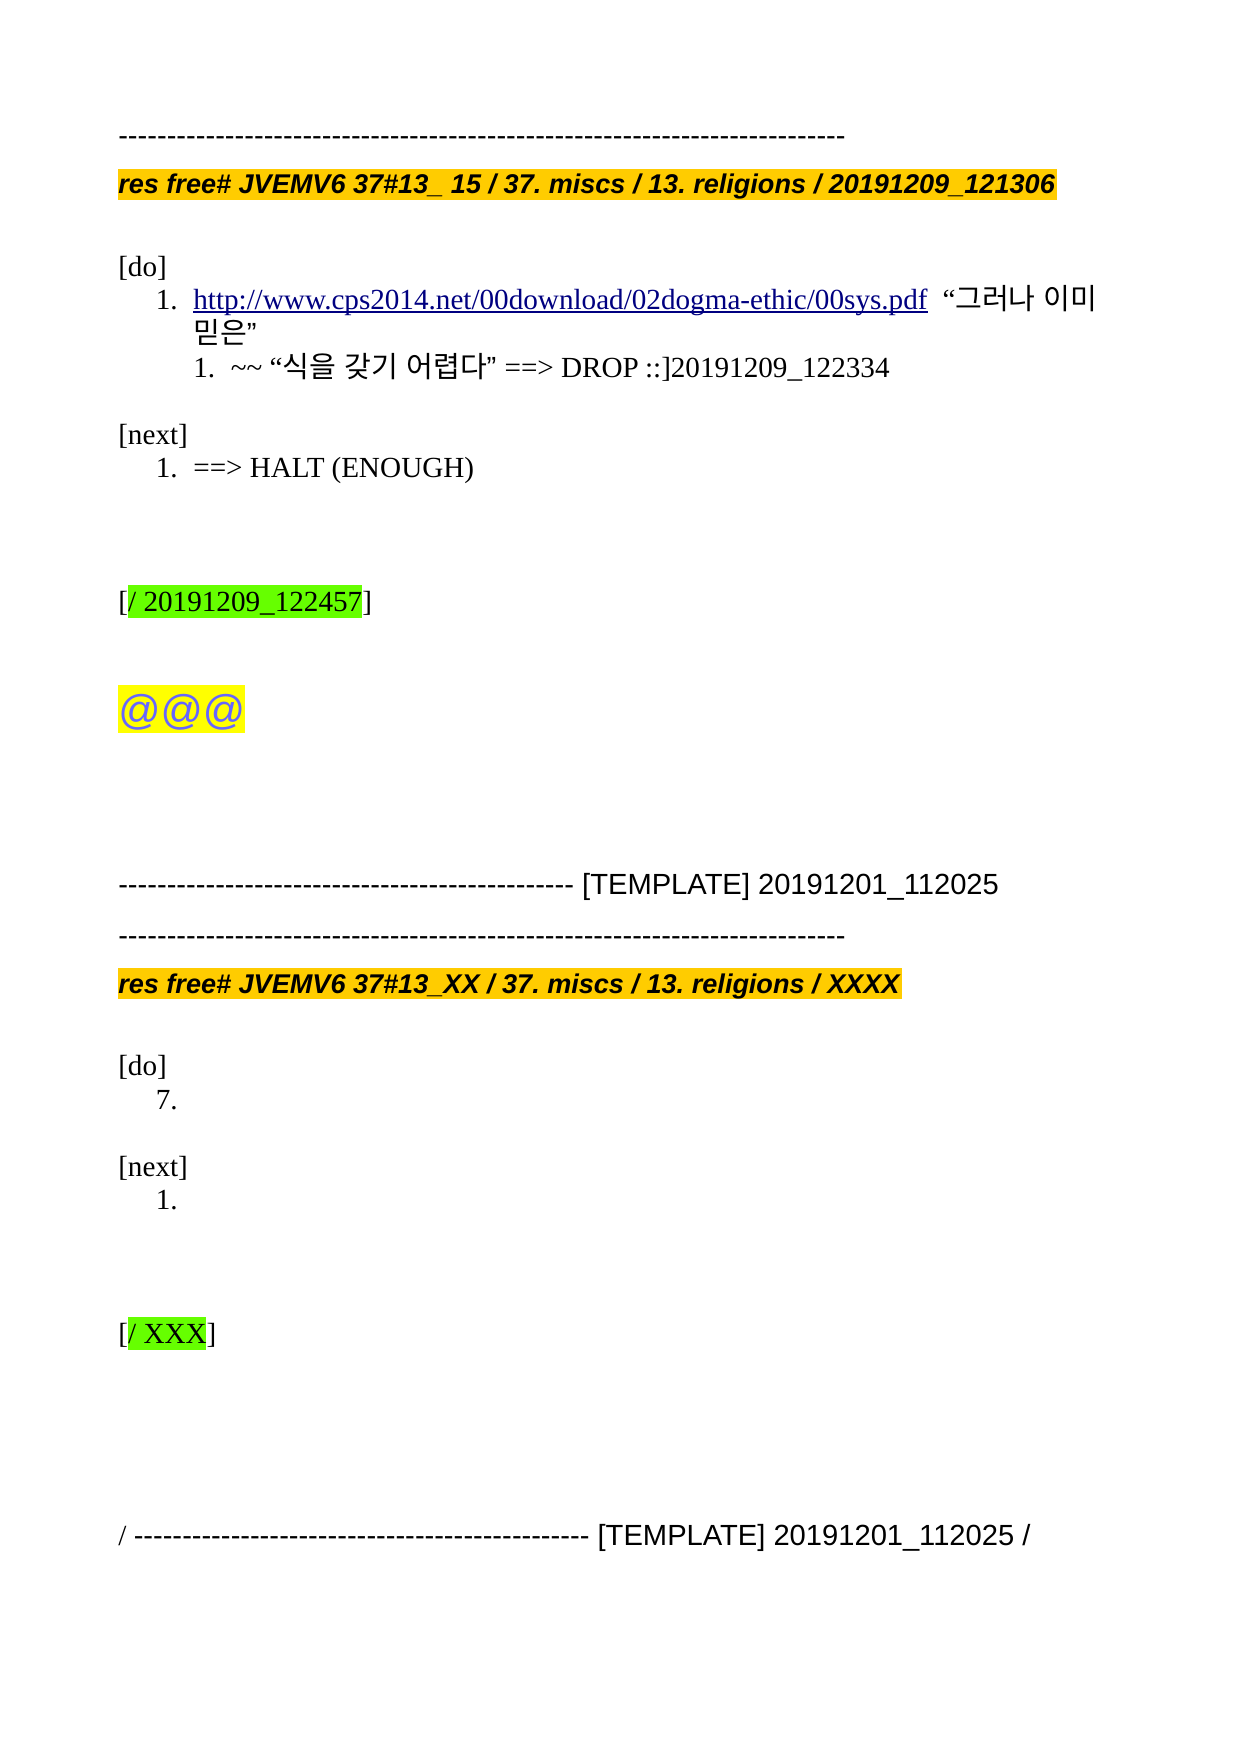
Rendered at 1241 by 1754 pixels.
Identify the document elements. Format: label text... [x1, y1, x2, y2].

text [do] [118, 249, 1122, 282]
text --------------------------------------------------------------------------- [118, 118, 1122, 152]
list http://www.cps2014.net/00download/02dogma-ethic/00sys.pdf “그러나 이미 믿은” [156, 282, 1122, 349]
text --------------------------------------------------------------------------- [118, 917, 1122, 951]
text res free# JVEMV6 37#13_ 15 / 37. miscs / 13. religions / 20191209_121306 [118, 168, 1122, 200]
text / ----------------------------------------------- [TEMPLATE] 20191201_112025 / [118, 1518, 1122, 1551]
list ~~ “식을 갖기 어렵다” ==> DROP ::]20191209_122334 [193, 349, 1122, 383]
text [do] [118, 1048, 1122, 1082]
text @@@ [118, 685, 1122, 733]
text res free# JVEMV6 37#13_XX / 37. miscs / 13. religions / XXXX [118, 968, 1122, 999]
list ==> HALT (ENOUGH) [156, 450, 1122, 484]
text [next] [118, 1149, 1122, 1182]
text ----------------------------------------------- [TEMPLATE] 20191201_112025 [118, 867, 1122, 901]
text [/ XXX] [118, 1317, 1122, 1350]
text [next] [118, 417, 1122, 450]
text [/ 20191209_122457] [118, 584, 1122, 618]
